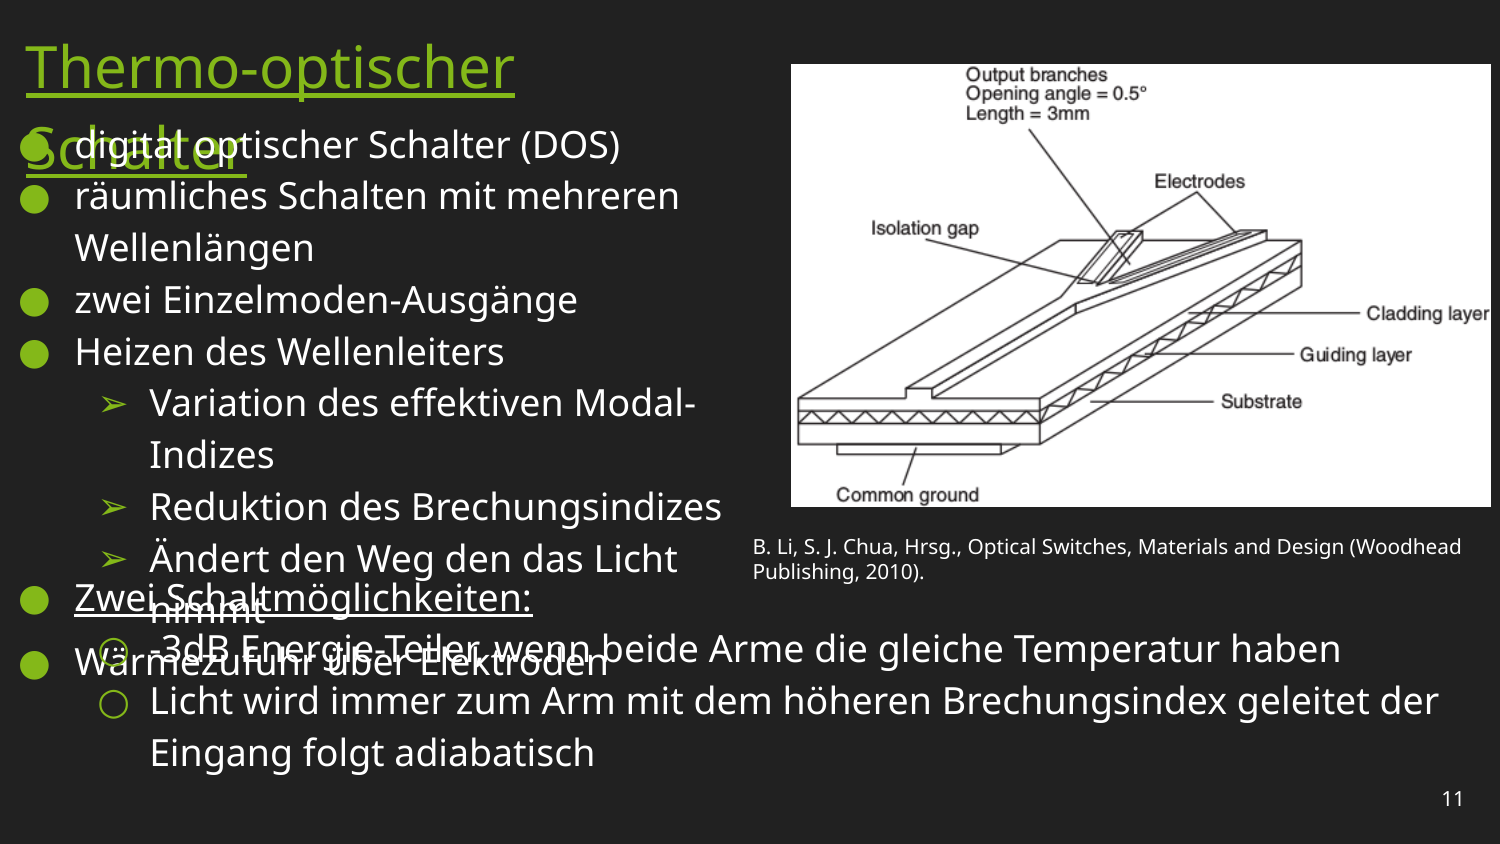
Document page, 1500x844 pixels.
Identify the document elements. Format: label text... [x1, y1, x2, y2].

title Thermo-optischer Schalter [10, 4, 750, 98]
text_box B. Li, S. J. Chua, Hrsg., Optical Switches, Materials and Design (Woodhead Publishing, 2010). [737, 518, 1491, 584]
slide_number [1389, 764, 1480, 830]
list Zwei Schaltmöglichkeiten: -3dB Energie-Teiler, wenn beide Arme die gleiche Temperatur haben Licht wird immer zum Arm mit dem höheren Brechungsindex geleitet der Eingang folgt adiabatisch [0, 552, 1485, 745]
picture [791, 64, 1491, 507]
list digital optischer Schalter (DOS) räumliches Schalten mit mehreren Wellenlängen zwei Einzelmoden-Ausgänge Heizen des Wellenleiters Variation des effektiven Modal-Indizes Reduktion des Brechungsindizes Ändert den Weg den das Licht nimmt Wärmezufuhr über Elektroden [0, 98, 813, 552]
